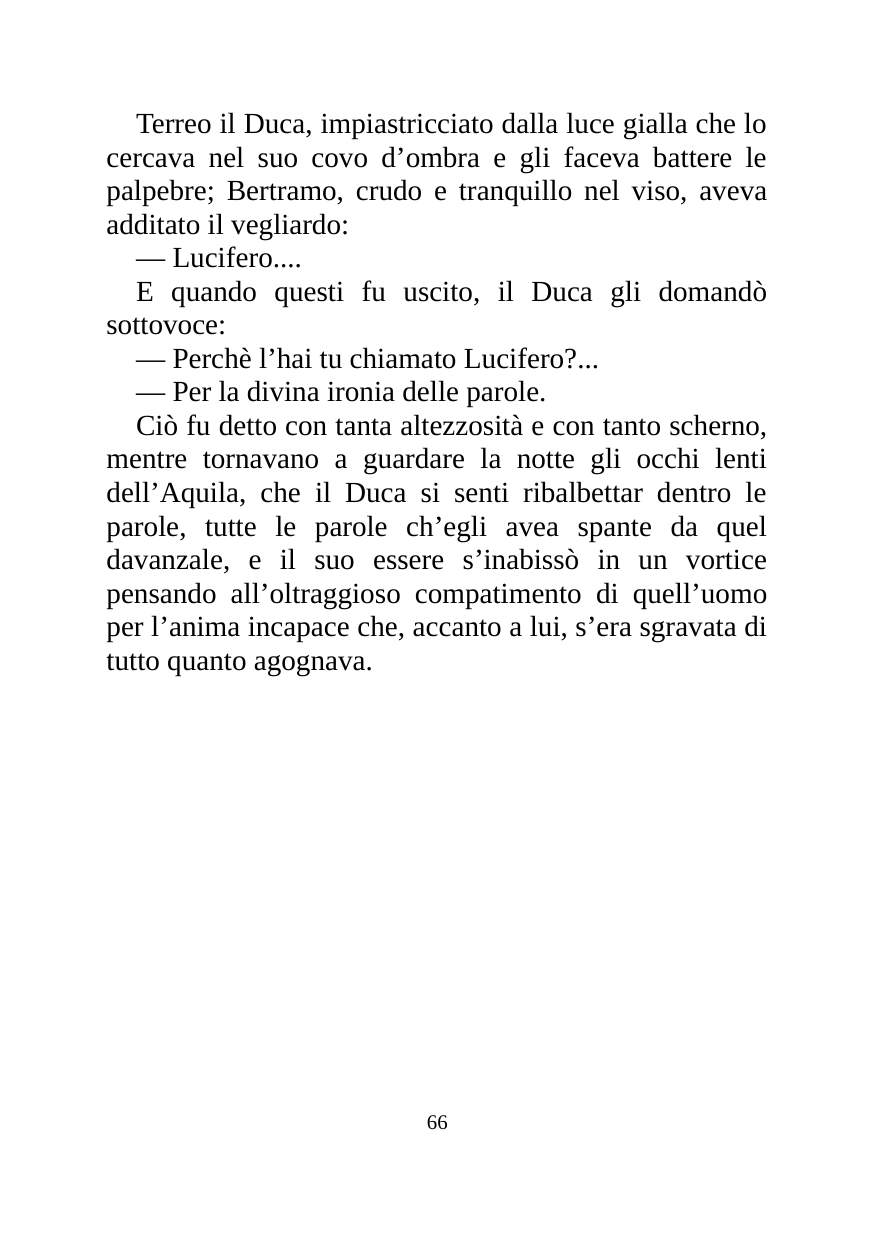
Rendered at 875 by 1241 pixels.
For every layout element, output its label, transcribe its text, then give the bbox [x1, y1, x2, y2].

text E quando questi fu uscito, il Duca gli domandò sottovoce: [106, 274, 768, 341]
text — Lucifero.... [106, 240, 768, 274]
text Ciò fu detto con tanta altezzosità e con tanto scherno, mentre tornavano a guardare la notte gli occhi lenti dell’Aquila, che il Duca si senti ribalbettar dentro le parole, tutte le parole ch’egli avea spante da quel davanzale, e il suo essere s’inabissò in un vortice pensando all’oltraggioso compatimento di quell’uomo per l’anima incapace che, accanto a lui, s’era sgravata di tutto quanto agognava. [106, 408, 768, 676]
text Terreo il Duca, impiastricciato dalla luce gialla che lo cercava nel suo covo d’ombra e gli faceva battere le palpebre; Bertramo, crudo e tranquillo nel viso, aveva additato il vegliardo: [106, 106, 768, 240]
text — Perchè l’hai tu chiamato Lucifero?... [106, 341, 768, 374]
text — Per la divina ironia delle parole. [106, 374, 768, 408]
